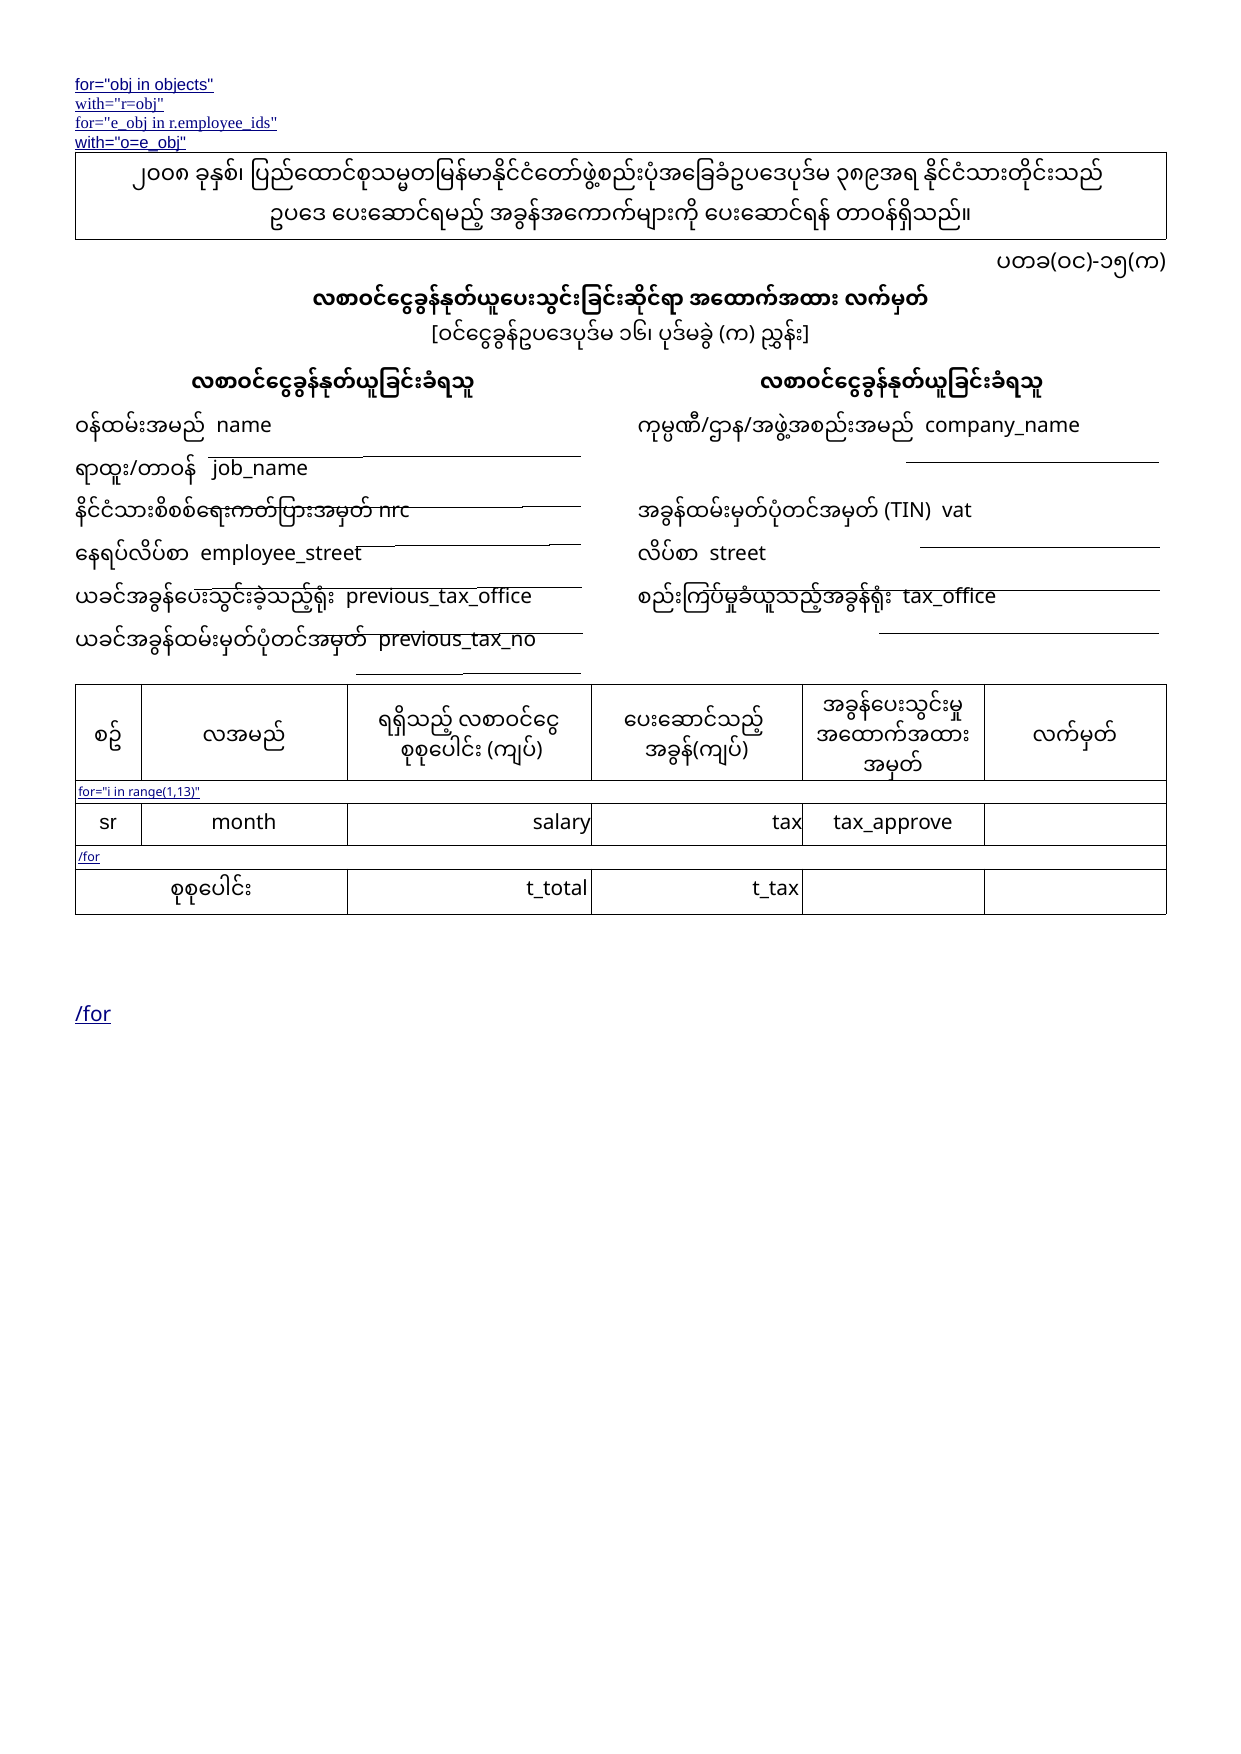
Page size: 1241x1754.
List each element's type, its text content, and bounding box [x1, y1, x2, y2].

table_cell ယခင်အခွန်ထမ်းမှတ်ပုံတင်အမှတ် previous_tax_no [75, 624, 591, 667]
table_header [591, 370, 637, 410]
table_cell [591, 581, 637, 624]
text with="r=obj" [75, 94, 1166, 113]
table_header လက်မှတ် [985, 685, 1166, 780]
table_cell [985, 804, 1166, 845]
table_cell [591, 453, 637, 496]
table_cell sr [76, 804, 141, 845]
table_cell [591, 496, 637, 538]
table_cell အခွန်ထမ်းမှတ်ပုံတင်အမှတ် (TIN) vat [638, 496, 1166, 538]
table_header စုစုပေါင်း [76, 870, 347, 913]
table_header ၂၀၀၈ ခုနှစ်၊ ပြည်ထောင်စုသမ္မတမြန်မာနိုင်ငံတော်ဖွဲ့စည်းပုံအခြေခံဥပဒေပုဒ်မ ၃၈၉အရ နိုင်ငံသားတိုင်းသည် ဥပ‌ဒေ ပေးဆောင်ရမည့် အခွန်အကောက်များကို ပေးဆောင်ရန် တာဝန်ရှိသည်။ [76, 153, 1166, 239]
table_cell [591, 538, 637, 581]
text with="o=e_obj" [75, 132, 1166, 152]
table_cell ကုမ္ပဏီ/ဌာန/အဖွဲ့အစည်းအမည် company_name [638, 410, 1166, 496]
table_header t_tax [592, 870, 802, 913]
table_header အခွန်ပေးသွင်းမှု အထောက်အထား အမှတ် [803, 685, 984, 780]
table_cell နိင်ငံသားစိစစ်ရေးကတ်ပြားအမှတ် nrc [75, 496, 591, 538]
text for="obj in objects" [75, 75, 1166, 94]
table_cell month [142, 804, 347, 845]
table_header for="i in range(1,13)" [76, 781, 1166, 803]
text for="e_obj in r.employee_ids" [75, 113, 1166, 132]
table_header ပတခ(ဝင)-၁၅(က) [75, 240, 1166, 287]
table_cell ဝန်ထမ်းအမည် name [75, 410, 591, 453]
table_cell ရာထူး/တာဝန် job_name [75, 453, 591, 496]
text /for [75, 999, 1166, 1027]
table_cell စည်းကြပ်မှုခံယူသည့်အခွန်ရုံး tax_office [638, 581, 1166, 667]
table_cell [591, 410, 637, 453]
table_header လစာဝင်ငွေခွန်နုတ်ယူပေးသွင်းခြင်းဆိုင်ရာ အထောက်အထား လက်မှတ် [ဝင်ငွေခွန်ဥပဒေပုဒ်မ ၁၆၊ ပုဒ်မခွဲ (က) ညွှန်း] [75, 287, 1166, 352]
table_cell နေရပ်လိပ်စာ employee_street [75, 538, 591, 581]
table_cell [591, 624, 637, 667]
table_cell salary [348, 804, 591, 845]
table_header ပေးဆောင်သည့် အခွန်(ကျပ်) [592, 685, 802, 780]
table_header t_total [348, 870, 591, 913]
table_header လစာဝင်ငွေခွန်နုတ်ယူခြင်းခံရသူ [638, 370, 1166, 410]
table_header လအမည် [142, 685, 347, 780]
table_header ရရှိသည့် လစာဝင်ငွေ စုစုပေါင်း (ကျပ်) [348, 685, 591, 780]
table_header စဥ် [76, 685, 141, 780]
table_cell လိပ်စာ street [638, 538, 1166, 581]
table_header လစာဝင်ငွေခွန်နုတ်ယူခြင်းခံရသူ [75, 370, 591, 410]
table_cell tax [592, 804, 802, 845]
table_header [985, 870, 1166, 913]
table_cell tax_approve [803, 804, 984, 845]
table_cell ယခင်အခွန်ပေးသွင်းခဲ့သည့်ရုံး previous_tax_office [75, 581, 591, 624]
table_cell /for [76, 846, 1166, 868]
table_header [803, 870, 984, 913]
